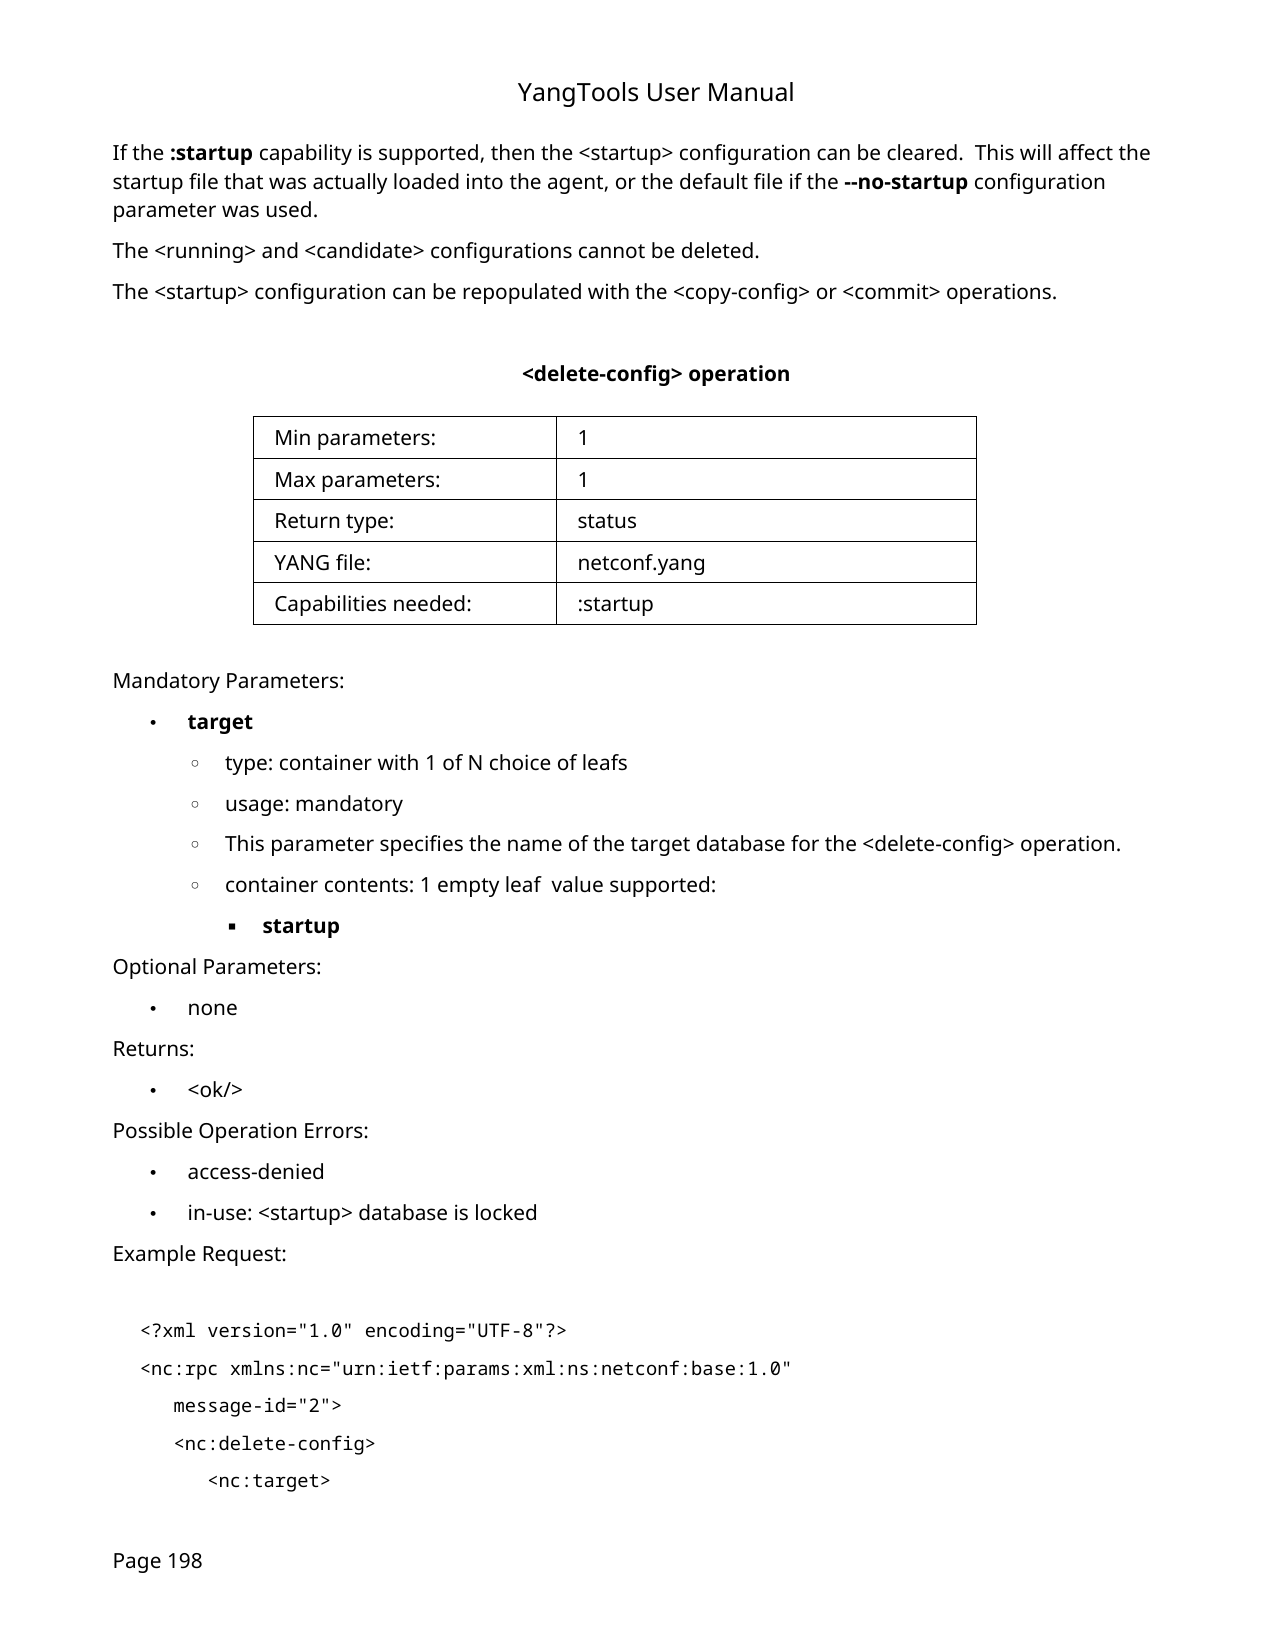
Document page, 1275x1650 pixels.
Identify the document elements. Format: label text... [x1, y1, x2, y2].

list <ok/> [150, 1075, 1200, 1104]
list access-denied [150, 1157, 1200, 1186]
table_header 1 [557, 417, 976, 458]
table_cell netconf.yang [557, 542, 976, 582]
table_cell Max parameters: [254, 459, 556, 499]
list usage: mandatory [187, 789, 1200, 817]
text Optional Parameters: [112, 952, 1200, 981]
text <nc:delete-config> [139, 1430, 1200, 1455]
text Possible Operation Errors: [112, 1116, 1200, 1144]
list This parameter specifies the name of the target database for the <delete-config> operation. [187, 829, 1200, 858]
list startup [225, 911, 1200, 940]
table_cell :startup [557, 583, 976, 624]
table_cell YANG file: [254, 542, 556, 582]
list container contents: 1 empty leaf value supported: [187, 871, 1200, 899]
table_cell 1 [557, 459, 976, 499]
list target [150, 707, 1200, 735]
text Returns: [112, 1034, 1200, 1063]
list type: container with 1 of N choice of leafs [187, 748, 1200, 776]
text If the :startup capability is supported, then the <startup> configuration can be cleared. This will affect the startup file that was actually loaded into the agent, or the default file if the --no-startup configuration parameter was used. [112, 138, 1200, 224]
text The <startup> configuration can be repopulated with the <copy-config> or <commit> operations. [112, 277, 1200, 306]
subtitle <delete-config> operation [127, 359, 1185, 388]
text message-id="2"> [139, 1392, 1200, 1418]
table_cell Return type: [254, 500, 556, 541]
text The <running> and <candidate> configurations cannot be deleted. [112, 236, 1200, 265]
list none [150, 993, 1200, 1022]
table_cell status [557, 500, 976, 541]
text <nc:rpc xmlns:nc="urn:ietf:params:xml:ns:netconf:base:1.0" [139, 1355, 1200, 1380]
text <?xml version="1.0" encoding="UTF-8"?> [139, 1317, 1200, 1343]
table_cell Capabilities needed: [254, 583, 556, 624]
table_header Min parameters: [254, 417, 556, 458]
text Example Request: [112, 1239, 1200, 1267]
text <nc:target> [139, 1467, 1200, 1493]
text Mandatory Parameters: [112, 666, 1200, 694]
list in-use: <startup> database is locked [150, 1198, 1200, 1226]
